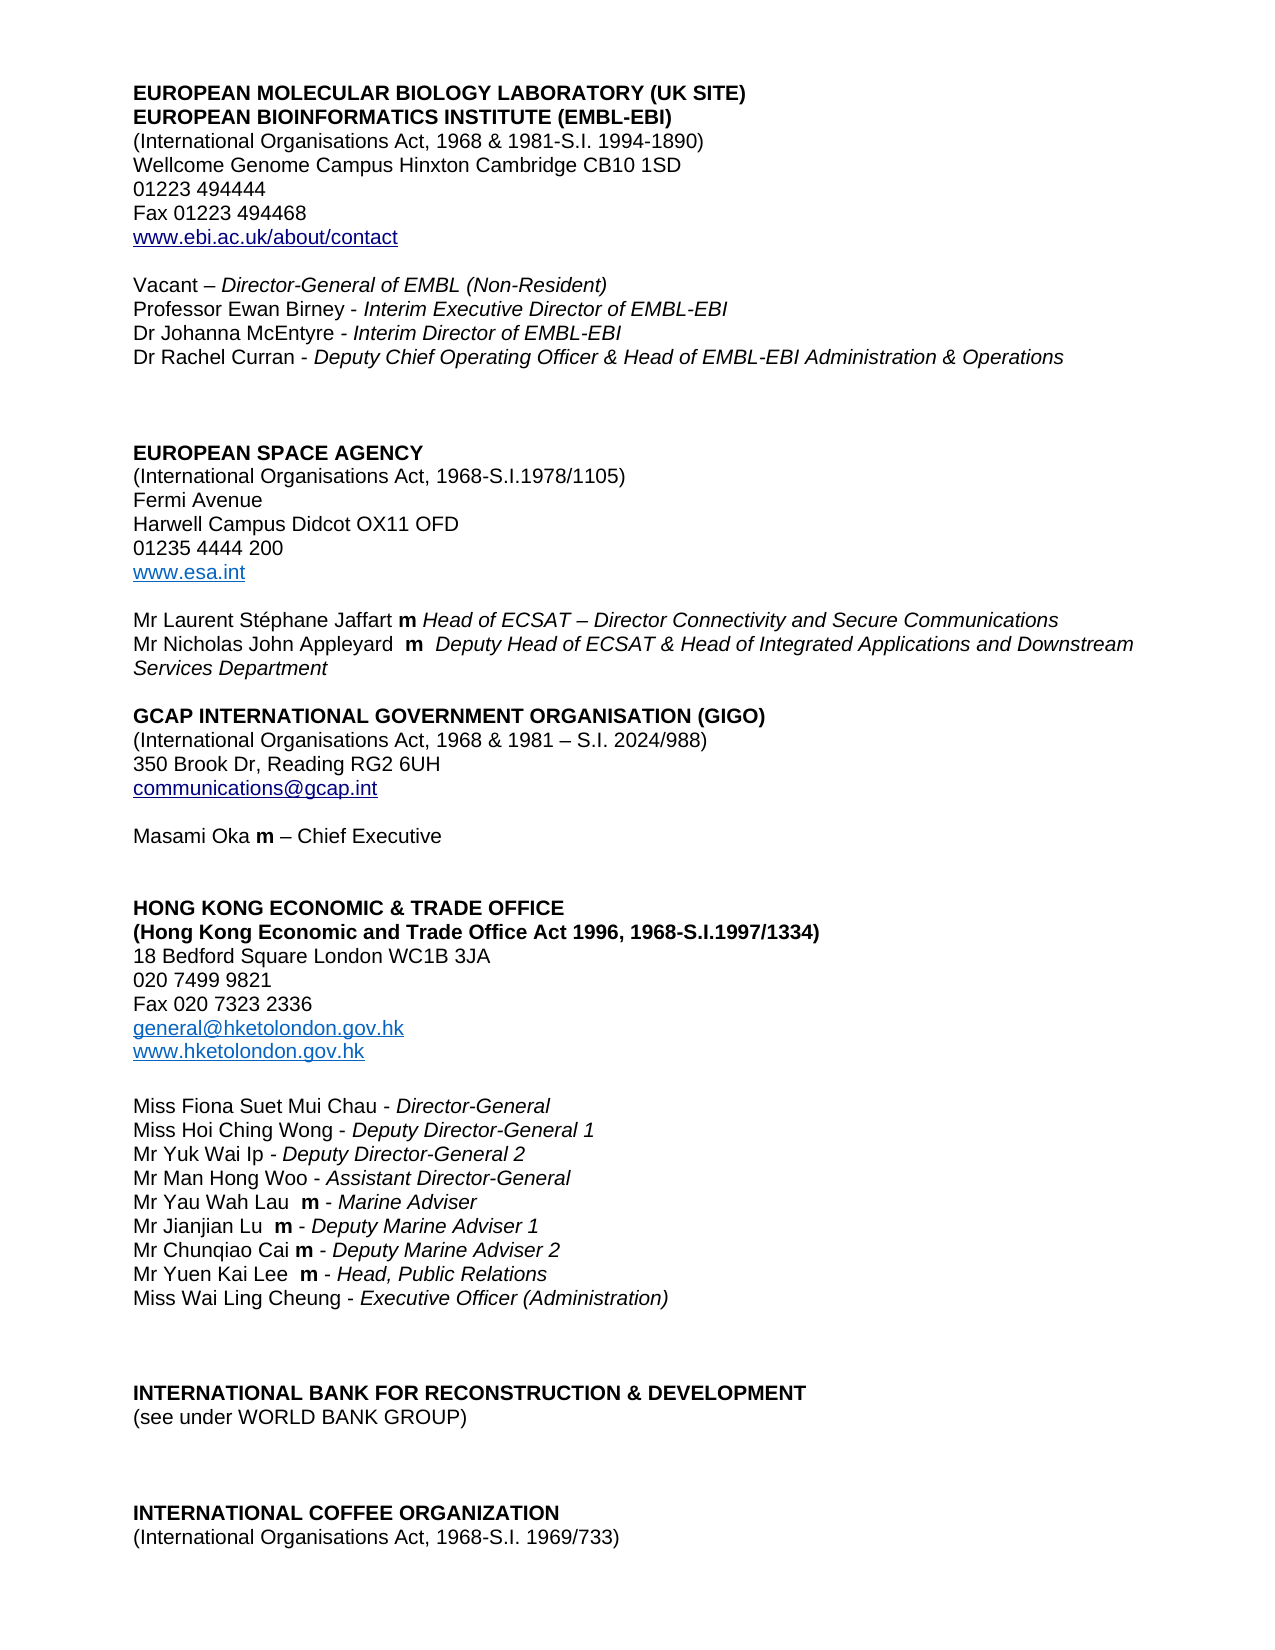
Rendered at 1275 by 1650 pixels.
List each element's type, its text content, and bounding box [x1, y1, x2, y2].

text EUROPEAN SPACE AGENCY [133, 440, 1181, 464]
text EUROPEAN BIOINFORMATICS INSTITUTE (EMBL-EBI) [133, 105, 1181, 129]
text Miss Hoi Ching Wong - Deputy Director-General 1 [133, 1118, 1181, 1142]
text (International Organisations Act, 1968-S.I. 1969/733) [133, 1525, 1181, 1549]
text communications@gcap.int [133, 776, 1181, 800]
text Miss Fiona Suet Mui Chau - Director-General [133, 1094, 1181, 1118]
text INTERNATIONAL BANK FOR RECONSTRUCTION & DEVELOPMENT [133, 1381, 1181, 1405]
text www.esa.int [133, 560, 1181, 584]
text Mr Jianjian Lu m - Deputy Marine Adviser 1 [133, 1213, 1181, 1237]
text Dr Johanna McEntyre - Interim Director of EMBL-EBI [133, 321, 1181, 344]
text EUROPEAN MOLECULAR BIOLOGY LABORATORY (UK SITE) [133, 81, 1181, 105]
text 020 7499 9821 [133, 967, 1181, 991]
text (see under WORLD BANK GROUP) [133, 1405, 1181, 1429]
text Miss Wai Ling Cheung - Executive Officer (Administration) [133, 1285, 1181, 1309]
text Mr Yuk Wai Ip - Deputy Director-General 2 [133, 1142, 1181, 1166]
subtitle (Hong Kong Economic and Trade Office Act 1996, 1968-S.I.1997/1334) [133, 919, 1181, 943]
text Masami Oka m – Chief Executive [133, 824, 1181, 848]
text Wellcome Genome Campus Hinxton Cambridge CB10 1SD [133, 153, 1181, 177]
text Vacant – Director-General of EMBL (Non-Resident) [133, 273, 1181, 297]
text Dr Rachel Curran - Deputy Chief Operating Officer & Head of EMBL-EBI Administration & Operations [133, 344, 1181, 368]
text Mr Man Hong Woo - Assistant Director-General [133, 1166, 1181, 1189]
text (International Organisations Act, 1968-S.I.1978/1105) [133, 464, 1181, 488]
subtitle HONG KONG ECONOMIC & TRADE OFFICE [133, 896, 1181, 919]
text Mr Chunqiao Cai m - Deputy Marine Adviser 2 [133, 1237, 1181, 1261]
text (International Organisations Act, 1968 & 1981-S.I. 1994-1890) [133, 129, 1181, 153]
text Fermi Avenue [133, 488, 1181, 512]
text 350 Brook Dr, Reading RG2 6UH [133, 752, 1181, 776]
text Mr Yuen Kai Lee m - Head, Public Relations [133, 1261, 1181, 1285]
text GCAP INTERNATIONAL GOVERNMENT ORGANISATION (GIGO) [133, 704, 1181, 728]
text Mr Nicholas John Appleyard m Deputy Head of ECSAT & Head of Integrated Applications and Downstream Services Department [133, 632, 1181, 680]
text 01223 494444 [133, 177, 1181, 201]
text 01235 4444 200 [133, 536, 1181, 560]
text Fax 01223 494468 [133, 201, 1181, 225]
text Professor Ewan Birney - Interim Executive Director of EMBL-EBI [133, 297, 1181, 321]
text Harwell Campus Didcot OX11 OFD [133, 512, 1181, 536]
text www.ebi.ac.uk/about/contact [133, 225, 1181, 249]
text Mr Yau Wah Lau m - Marine Adviser [133, 1189, 1181, 1213]
text 18 Bedford Square London WC1B 3JA [133, 943, 1181, 967]
text general@hketolondon.gov.hk [133, 1015, 1181, 1039]
text (International Organisations Act, 1968 & 1981 – S.I. 2024/988) [133, 728, 1181, 752]
text Mr Laurent Stéphane Jaffart m Head of ECSAT – Director Connectivity and Secure Communications [133, 608, 1181, 632]
text INTERNATIONAL COFFEE ORGANIZATION [133, 1501, 1181, 1525]
text www.hketolondon.gov.hk [133, 1039, 1181, 1063]
text Fax 020 7323 2336 [133, 991, 1181, 1015]
